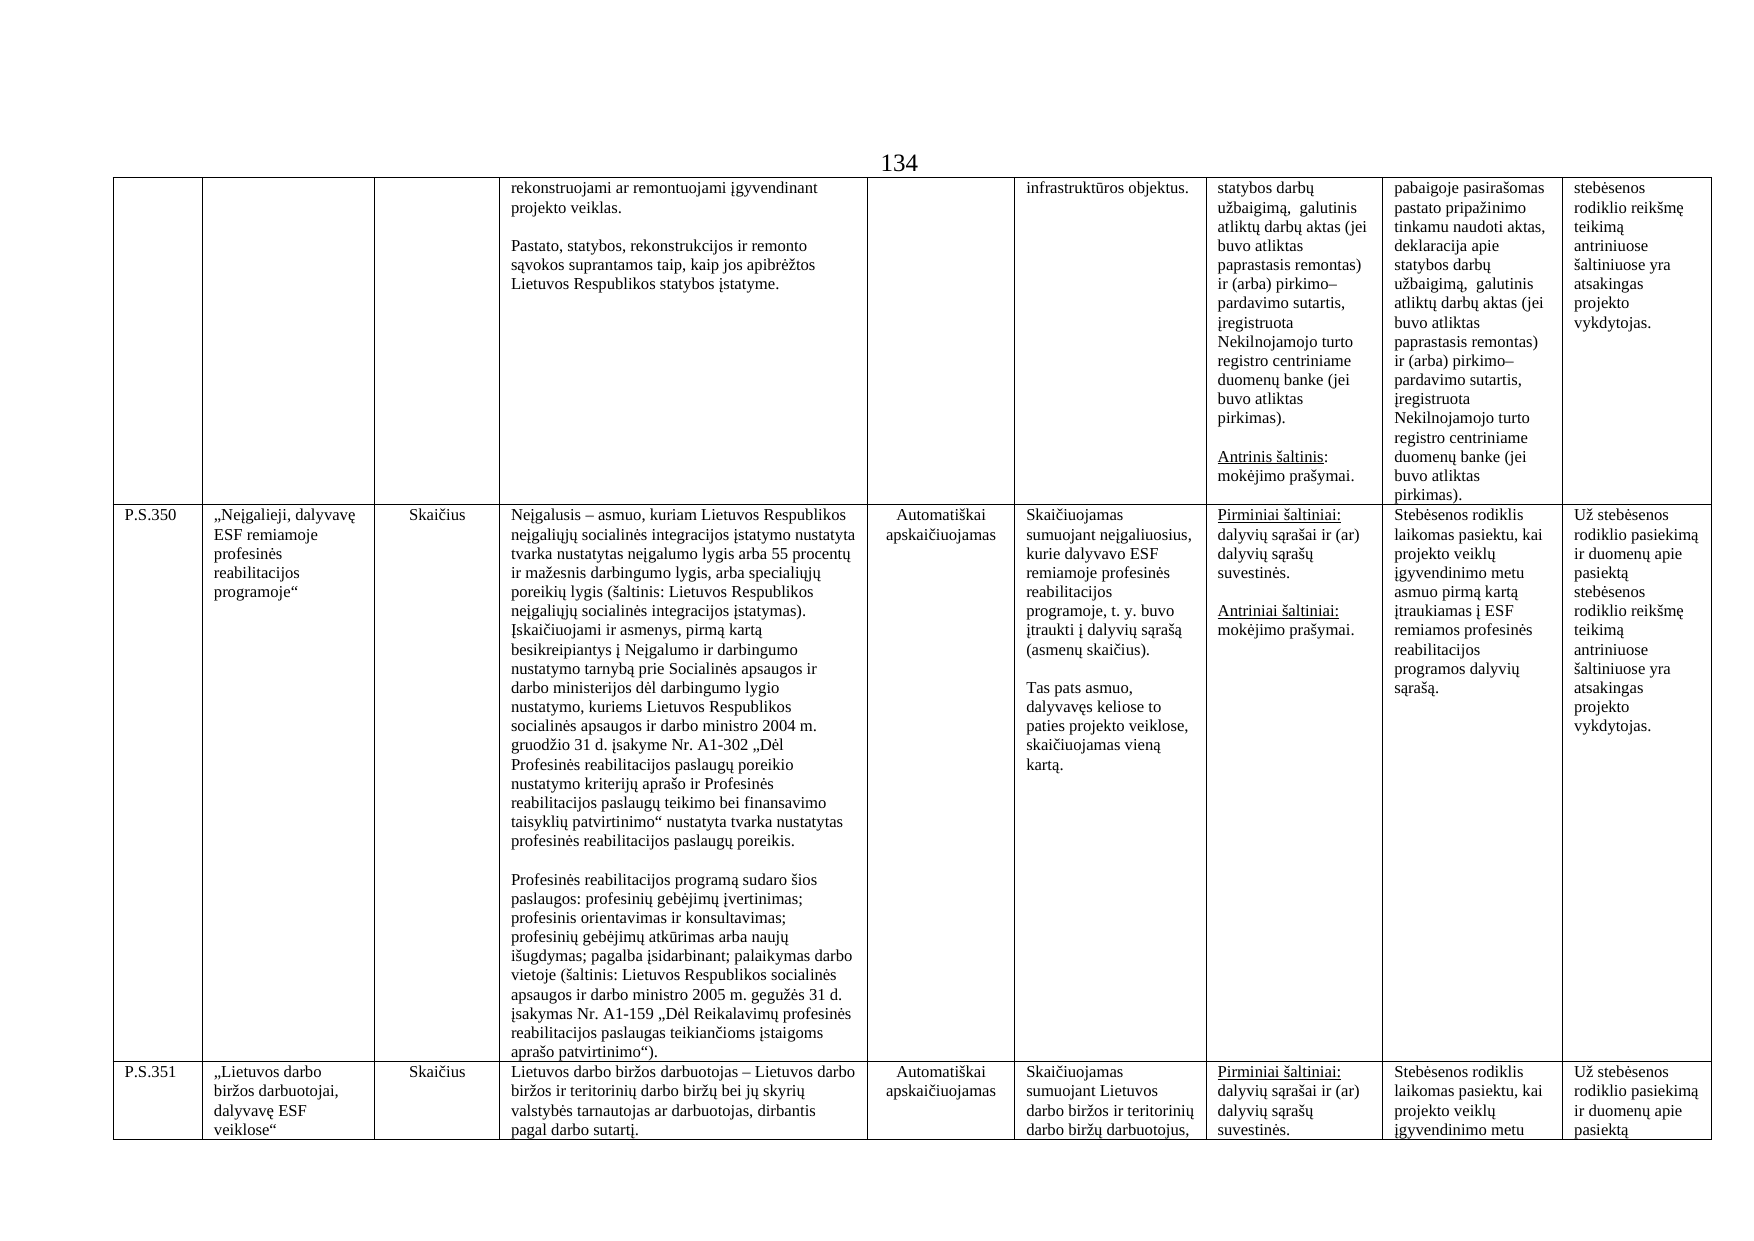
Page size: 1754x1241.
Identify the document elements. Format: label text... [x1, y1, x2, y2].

table_cell infrastruktūros objektus. [1015, 178, 1206, 504]
table_cell statybos darbų užbaigimą, galutinis atliktų darbų aktas (jei buvo atliktas paprastasis remontas) ir (arba) pirkimo–pardavimo sutartis, įregistruota Nekilnojamojo turto registro centriniame duomenų banke (jei buvo atliktas pirkimas). Antrinis šaltinis: mokėjimo prašymai. [1207, 178, 1382, 504]
table_cell Neįgalusis – asmuo, kuriam Lietuvos Respublikos neįgaliųjų socialinės integracijos įstatymo nustatyta tvarka nustatytas neįgalumo lygis arba 55 procentų ir mažesnis darbingumo lygis, arba specialiųjų poreikių lygis (šaltinis: Lietuvos Respublikos neįgaliųjų socialinės integracijos įstatymas). Įskaičiuojami ir asmenys, pirmą kartą besikreipiantys į Neįgalumo ir darbingumo nustatymo tarnybą prie Socialinės apsaugos ir darbo ministerijos dėl darbingumo lygio nustatymo, kuriems Lietuvos Respublikos socialinės apsaugos ir darbo ministro 2004 m. gruodžio 31 d. įsakyme Nr. A1-302 „Dėl Profesinės reabilitacijos paslaugų poreikio nustatymo kriterijų aprašo ir Profesinės reabilitacijos paslaugų teikimo bei finansavimo taisyklių patvirtinimo“ nustatyta tvarka nustatytas profesinės reabilitacijos paslaugų poreikis. Profesinės reabilitacijos programą sudaro šios paslaugos: profesinių gebėjimų įvertinimas; profesinis orientavimas ir konsultavimas; profesinių gebėjimų atkūrimas arba naujų išugdymas; pagalba įsidarbinant; palaikymas darbo vietoje (šaltinis: Lietuvos Respublikos socialinės apsaugos ir darbo ministro 2005 m. gegužės 31 d. įsakymas Nr. A1-159 „Dėl Reikalavimų profesinės reabilitacijos paslaugas teikiančioms įstaigoms aprašo patvirtinimo“). [500, 505, 867, 1061]
table_cell „Neįgalieji, dalyvavę ESF remiamoje profesinės reabilitacijos programoje“ [203, 505, 374, 1061]
table_cell Skaičius [375, 1062, 499, 1139]
table_cell P.S.351 [114, 1062, 202, 1139]
table_cell Pirminiai šaltiniai: dalyvių sąrašai ir (ar) dalyvių sąrašų suvestinės. [1207, 1062, 1382, 1139]
table_cell Skaičius [375, 505, 499, 1061]
table_cell Stebėsenos rodiklis laikomas pasiektu, kai projekto veiklų įgyvendinimo metu asmuo pirmą kartą įtraukiamas į ESF remiamos profesinės reabilitacijos programos dalyvių sąrašą. [1383, 505, 1562, 1061]
table_cell rekonstruojami ar remontuojami įgyvendinant projekto veiklas. Pastato, statybos, rekonstrukcijos ir remonto sąvokos suprantamos taip, kaip jos apibrėžtos Lietuvos Respublikos statybos įstatyme. [500, 178, 867, 504]
table_cell Automatiškai apskaičiuojamas [868, 505, 1014, 1061]
table_cell [375, 178, 499, 504]
table_cell [114, 178, 202, 504]
table_cell „Lietuvos darbo biržos darbuotojai, dalyvavę ESF veiklose“ [203, 1062, 374, 1139]
table_cell [868, 178, 1014, 504]
table_cell pabaigoje pasirašomas pastato pripažinimo tinkamu naudoti aktas, deklaracija apie statybos darbų užbaigimą, galutinis atliktų darbų aktas (jei buvo atliktas paprastasis remontas) ir (arba) pirkimo–pardavimo sutartis, įregistruota Nekilnojamojo turto registro centriniame duomenų banke (jei buvo atliktas pirkimas). [1383, 178, 1562, 504]
table_cell Už stebėsenos rodiklio pasiekimą ir duomenų apie pasiektą stebėsenos rodiklio reikšmę teikimą antriniuose šaltiniuose yra atsakingas projekto vykdytojas. [1563, 505, 1711, 1061]
table_cell Už stebėsenos rodiklio pasiekimą ir duomenų apie pasiektą [1563, 1062, 1711, 1139]
table_cell P.S.350 [114, 505, 202, 1061]
table_cell Pirminiai šaltiniai: dalyvių sąrašai ir (ar) dalyvių sąrašų suvestinės. Antriniai šaltiniai: mokėjimo prašymai. [1207, 505, 1382, 1061]
table_cell Skaičiuojamas sumuojant neįgaliuosius, kurie dalyvavo ESF remiamoje profesinės reabilitacijos programoje, t. y. buvo įtraukti į dalyvių sąrašą (asmenų skaičius). Tas pats asmuo, dalyvavęs keliose to paties projekto veiklose, skaičiuojamas vieną kartą. [1015, 505, 1206, 1061]
table_cell Stebėsenos rodiklis laikomas pasiektu, kai projekto veiklų įgyvendinimo metu [1383, 1062, 1562, 1139]
table_cell Lietuvos darbo biržos darbuotojas – Lietuvos darbo biržos ir teritorinių darbo biržų bei jų skyrių valstybės tarnautojas ar darbuotojas, dirbantis pagal darbo sutartį. [500, 1062, 867, 1139]
table_cell stebėsenos rodiklio reikšmę teikimą antriniuose šaltiniuose yra atsakingas projekto vykdytojas. [1563, 178, 1711, 504]
table_cell Skaičiuojamas sumuojant Lietuvos darbo biržos ir teritorinių darbo biržų darbuotojus, [1015, 1062, 1206, 1139]
table_cell Automatiškai apskaičiuojamas [868, 1062, 1014, 1139]
table_cell [203, 178, 374, 504]
